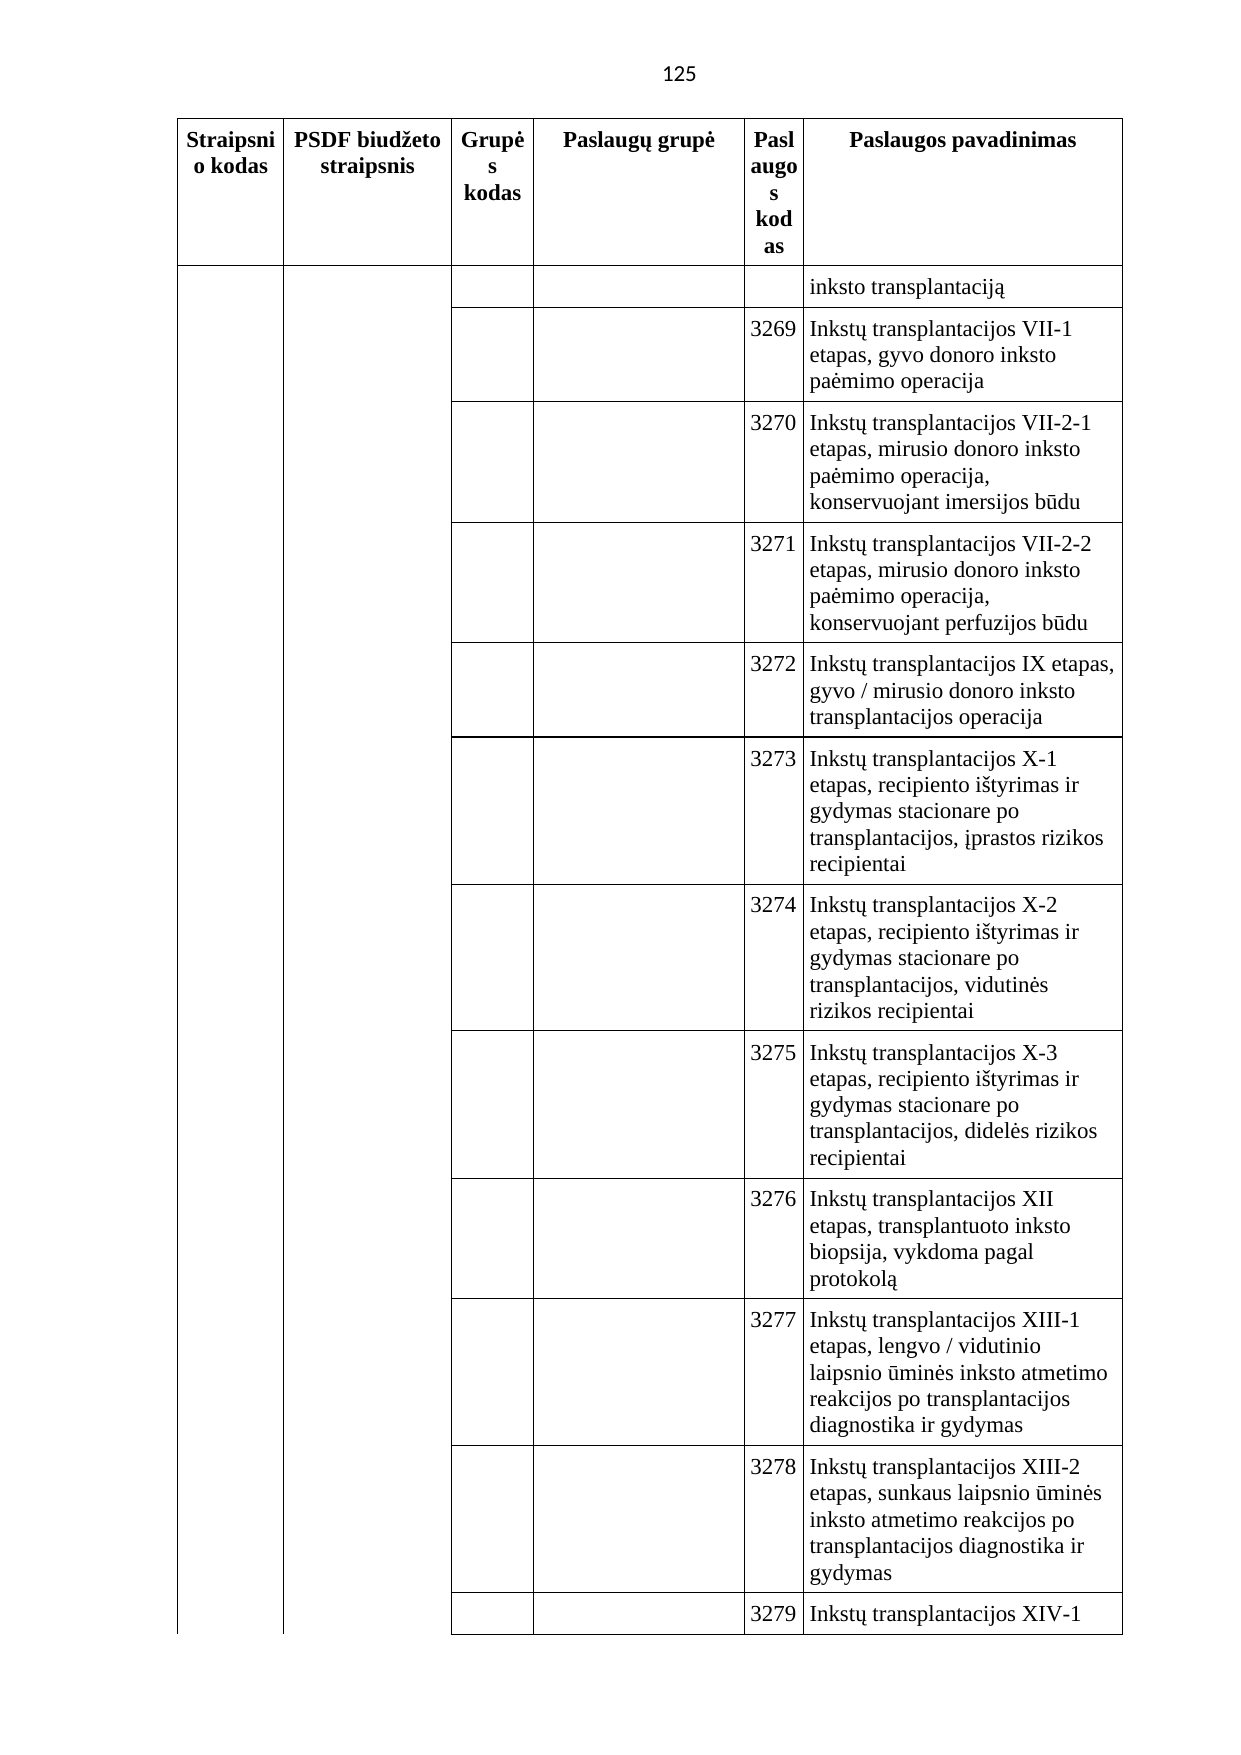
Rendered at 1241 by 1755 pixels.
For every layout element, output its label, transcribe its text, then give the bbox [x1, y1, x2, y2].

table_cell Inkstų transplantacijos VII-1 etapas, gyvo donoro inksto paėmimo operacija [804, 308, 1122, 401]
table_cell [534, 266, 744, 307]
table_cell [284, 401, 451, 522]
table_cell [284, 522, 451, 642]
table_cell 3278 [745, 1446, 803, 1592]
table_cell [534, 402, 744, 522]
table_cell 3273 [745, 738, 803, 883]
table_cell 3277 [745, 1299, 803, 1445]
table_cell [284, 1030, 451, 1177]
table_header Paslaugos pavadinimas [804, 119, 1122, 265]
table_cell [452, 1593, 533, 1633]
table_cell [452, 738, 533, 883]
table_cell [452, 266, 533, 307]
table_header Paslaugų grupė [534, 119, 744, 265]
table_cell [178, 642, 283, 736]
table_cell [178, 1592, 283, 1633]
table_cell [534, 1446, 744, 1592]
table_cell [452, 885, 533, 1030]
table_cell 3275 [745, 1031, 803, 1177]
table_cell Inkstų transplantacijos XIV-1 [804, 1593, 1122, 1633]
table_cell [284, 266, 451, 307]
table_cell [178, 1178, 283, 1298]
table_cell [284, 642, 451, 736]
table_cell [534, 308, 744, 401]
table_cell [452, 1446, 533, 1592]
table_cell 3276 [745, 1179, 803, 1298]
table_cell 3279 [745, 1593, 803, 1633]
table_cell inksto transplantaciją [804, 266, 1122, 307]
table_cell [178, 884, 283, 1030]
table_cell [534, 885, 744, 1030]
table_cell [284, 736, 451, 883]
table_cell [284, 1445, 451, 1592]
table_cell [534, 1593, 744, 1633]
table_cell [284, 1178, 451, 1298]
table_cell [284, 1298, 451, 1445]
table_cell [284, 884, 451, 1030]
table_cell [534, 523, 744, 642]
table_cell [452, 1299, 533, 1445]
table_cell [178, 307, 283, 401]
table_cell [534, 643, 744, 736]
table_cell [534, 1031, 744, 1177]
table_cell [178, 522, 283, 642]
table_cell [178, 1298, 283, 1445]
table_cell [452, 1179, 533, 1298]
table_cell [452, 1031, 533, 1177]
table_cell [284, 1592, 451, 1633]
table_cell [534, 1179, 744, 1298]
table_cell [178, 266, 283, 307]
table_cell [452, 643, 533, 736]
table_header Grupės kodas [452, 119, 533, 265]
table_cell [178, 736, 283, 883]
table_cell Inkstų transplantacijos X-1 etapas, recipiento ištyrimas ir gydymas stacionare po transplantacijos, įprastos rizikos recipientai [804, 738, 1122, 883]
table_cell [178, 1445, 283, 1592]
table_cell [452, 402, 533, 522]
table_cell 3272 [745, 643, 803, 736]
table_header PSDF biudžeto straipsnis [284, 119, 451, 265]
table_cell Inkstų transplantacijos XIII-2 etapas, sunkaus laipsnio ūminės inksto atmetimo reakcijos po transplantacijos diagnostika ir gydymas [804, 1446, 1122, 1592]
table_cell 3274 [745, 885, 803, 1030]
table_cell [452, 308, 533, 401]
table_cell Inkstų transplantacijos X-2 etapas, recipiento ištyrimas ir gydymas stacionare po transplantacijos, vidutinės rizikos recipientai [804, 885, 1122, 1030]
table_cell Inkstų transplantacijos XII etapas, transplantuoto inksto biopsija, vykdoma pagal protokolą [804, 1179, 1122, 1298]
table_header Straipsnio kodas [178, 119, 283, 265]
table_cell 3271 [745, 523, 803, 642]
table_cell [745, 266, 803, 307]
table_cell [178, 401, 283, 522]
table_cell [534, 738, 744, 883]
table_cell Inkstų transplantacijos IX etapas, gyvo / mirusio donoro inksto transplantacijos operacija [804, 643, 1122, 736]
table_cell Inkstų transplantacijos XIII-1 etapas, lengvo / vidutinio laipsnio ūminės inksto atmetimo reakcijos po transplantacijos diagnostika ir gydymas [804, 1299, 1122, 1445]
table_cell Inkstų transplantacijos X-3 etapas, recipiento ištyrimas ir gydymas stacionare po transplantacijos, didelės rizikos recipientai [804, 1031, 1122, 1177]
table_cell [534, 1299, 744, 1445]
table_cell [178, 1030, 283, 1177]
table_cell [452, 523, 533, 642]
table_cell Inkstų transplantacijos VII-2-1 etapas, mirusio donoro inksto paėmimo operacija, konservuojant imersijos būdu [804, 402, 1122, 522]
table_cell Inkstų transplantacijos VII-2-2 etapas, mirusio donoro inksto paėmimo operacija, konservuojant perfuzijos būdu [804, 523, 1122, 642]
table_header Paslaugos kodas [745, 119, 803, 265]
table_cell [284, 307, 451, 401]
table_cell 3269 [745, 308, 803, 401]
table_cell 3270 [745, 402, 803, 522]
